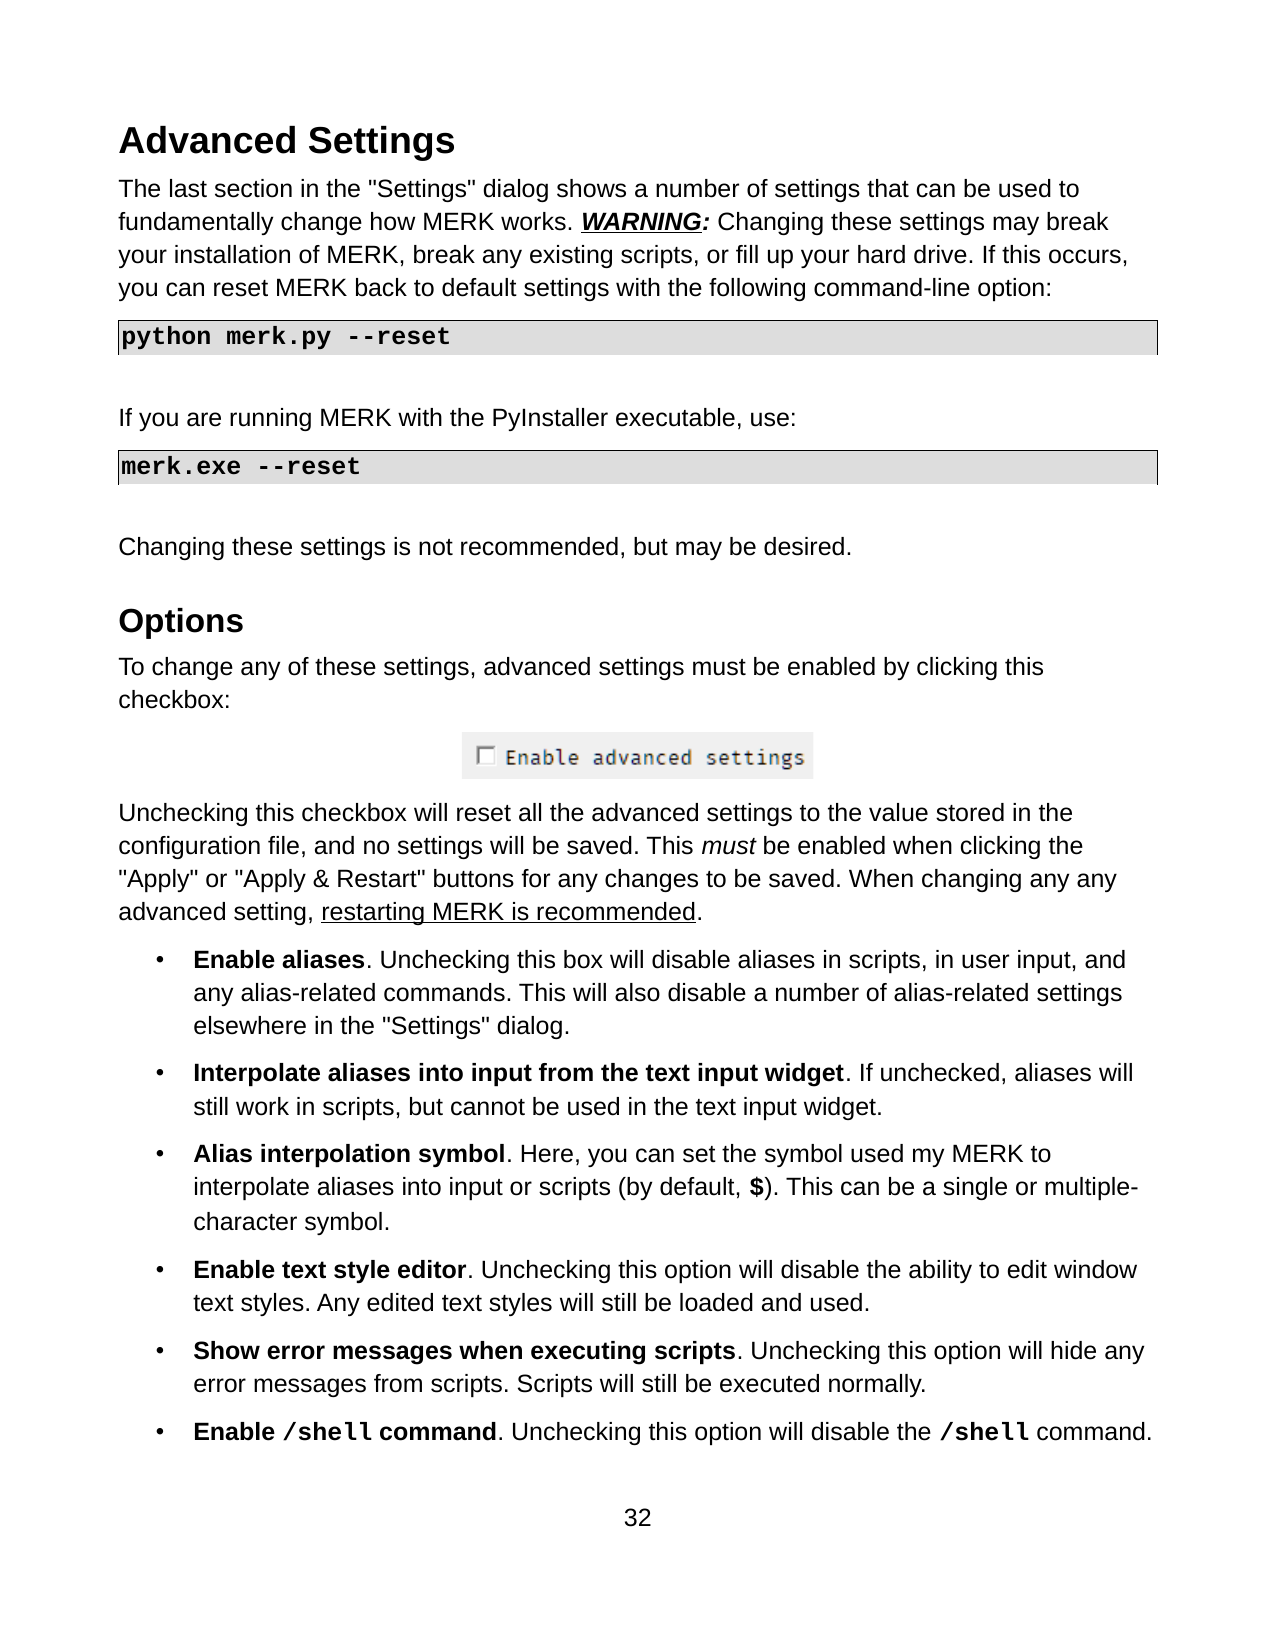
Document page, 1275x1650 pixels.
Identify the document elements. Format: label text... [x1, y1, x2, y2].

subtitle Options [118, 601, 1157, 639]
list Enable /shell command. Unchecking this option will disable the /shell command. [156, 1416, 1157, 1447]
text Unchecking this checkbox will reset all the advanced settings to the value stored in the configuration file, and no settings will be saved. This must be enabled when clicking the "Apply" or "Apply & Restart" buttons for any changes to be saved. When changing any any advanced setting, restarting MERK is recommended. [118, 798, 1157, 926]
list Enable text style editor. Unchecking this option will disable the ability to edit window text styles. Any edited text styles will still be loaded and used. [156, 1255, 1157, 1317]
list Show error messages when executing scripts. Unchecking this option will hide any error messages from scripts. Scripts will still be executed normally. [156, 1336, 1157, 1398]
list Interpolate aliases into input from the text input widget. If unchecked, aliases will still work in scripts, but cannot be used in the text input widget. [156, 1058, 1157, 1120]
list Enable aliases. Unchecking this box will disable aliases in scripts, in user input, and any alias-related commands. This will also disable a number of alias-related settings elsewhere in the "Settings" dialog. [156, 944, 1157, 1039]
table_header merk.exe --reset [119, 451, 1157, 484]
subtitle Advanced Settings [118, 118, 1157, 161]
text The last section in the "Settings" dialog shows a number of settings that can be used to fundamentally change how MERK works. WARNING: Changing these settings may break your installation of MERK, break any existing scripts, or fill up your hard drive. If this occurs, you can reset MERK back to default settings with the following command-line option: [118, 174, 1157, 302]
text If you are running MERK with the PyInstaller executable, use: [118, 402, 1157, 431]
text To change any of these settings, advanced settings must be enabled by clicking this checkbox: [118, 652, 1157, 713]
table_header python merk.py --reset [119, 321, 1157, 355]
text Changing these settings is not recommended, but may be desired. [118, 532, 1157, 561]
picture [461, 732, 814, 779]
list Alias interpolation symbol. Here, you can set the symbol used my MERK to interpolate aliases into input or scripts (by default, $). This can be a single or multiple-character symbol. [156, 1139, 1157, 1236]
